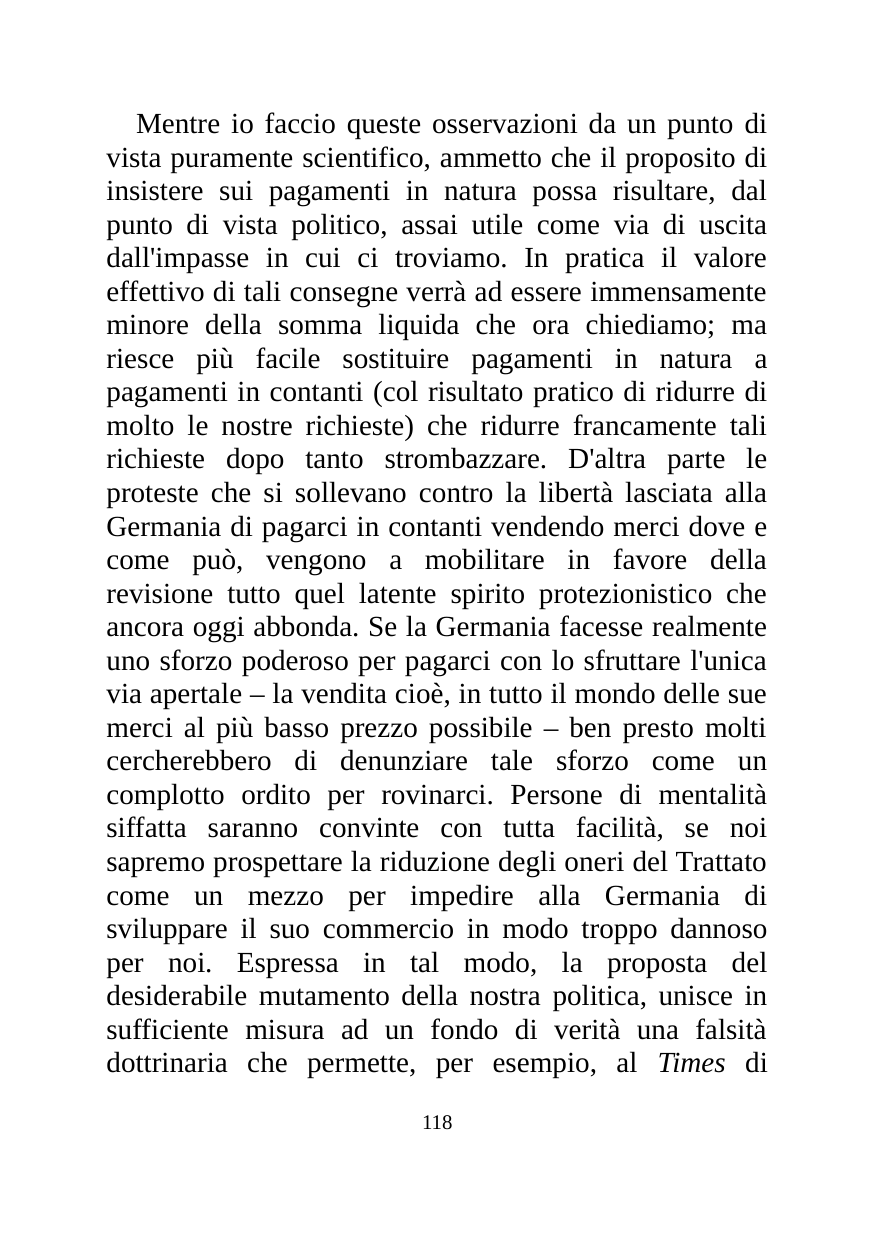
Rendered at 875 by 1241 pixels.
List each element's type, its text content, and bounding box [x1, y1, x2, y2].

text Mentre io faccio queste osservazioni da un punto di vista puramente scientifico, ammetto che il proposito di insistere sui pagamenti in natura possa risultare, dal punto di vista politico, assai utile come via di uscita dall'impasse in cui ci troviamo. In pratica il valore effettivo di tali consegne verrà ad essere immensamente minore della somma liquida che ora chiediamo; ma riesce più facile sostituire pagamenti in natura a pagamenti in contanti (col risultato pratico di ridurre di molto le nostre richieste) che ridurre francamente tali richieste dopo tanto strombazzare. D'altra parte le proteste che si sollevano contro la libertà lasciata alla Germania di pagarci in contanti vendendo merci dove e come può, vengono a mobilitare in favore della revisione tutto quel latente spirito protezionistico che ancora oggi abbonda. Se la Germania facesse realmente uno sforzo poderoso per pagarci con lo sfruttare l'unica via apertale – la vendita cioè, in tutto il mondo delle sue merci al più basso prezzo possibile – ben presto molti cercherebbero di denunziare tale sforzo come un complotto ordito per rovinarci. Persone di mentalità siffatta saranno convinte con tutta facilità, se noi sapremo prospettare la riduzione degli oneri del Trattato come un mezzo per impedire alla Germania di sviluppare il suo commercio in modo troppo dannoso per noi. Espressa in tal modo, la proposta del desiderabile mutamento della nostra politica, unisce in sufficiente misura ad un fondo di verità una falsità dottrinaria che permette, per esempio, al Times di [106, 106, 768, 1079]
